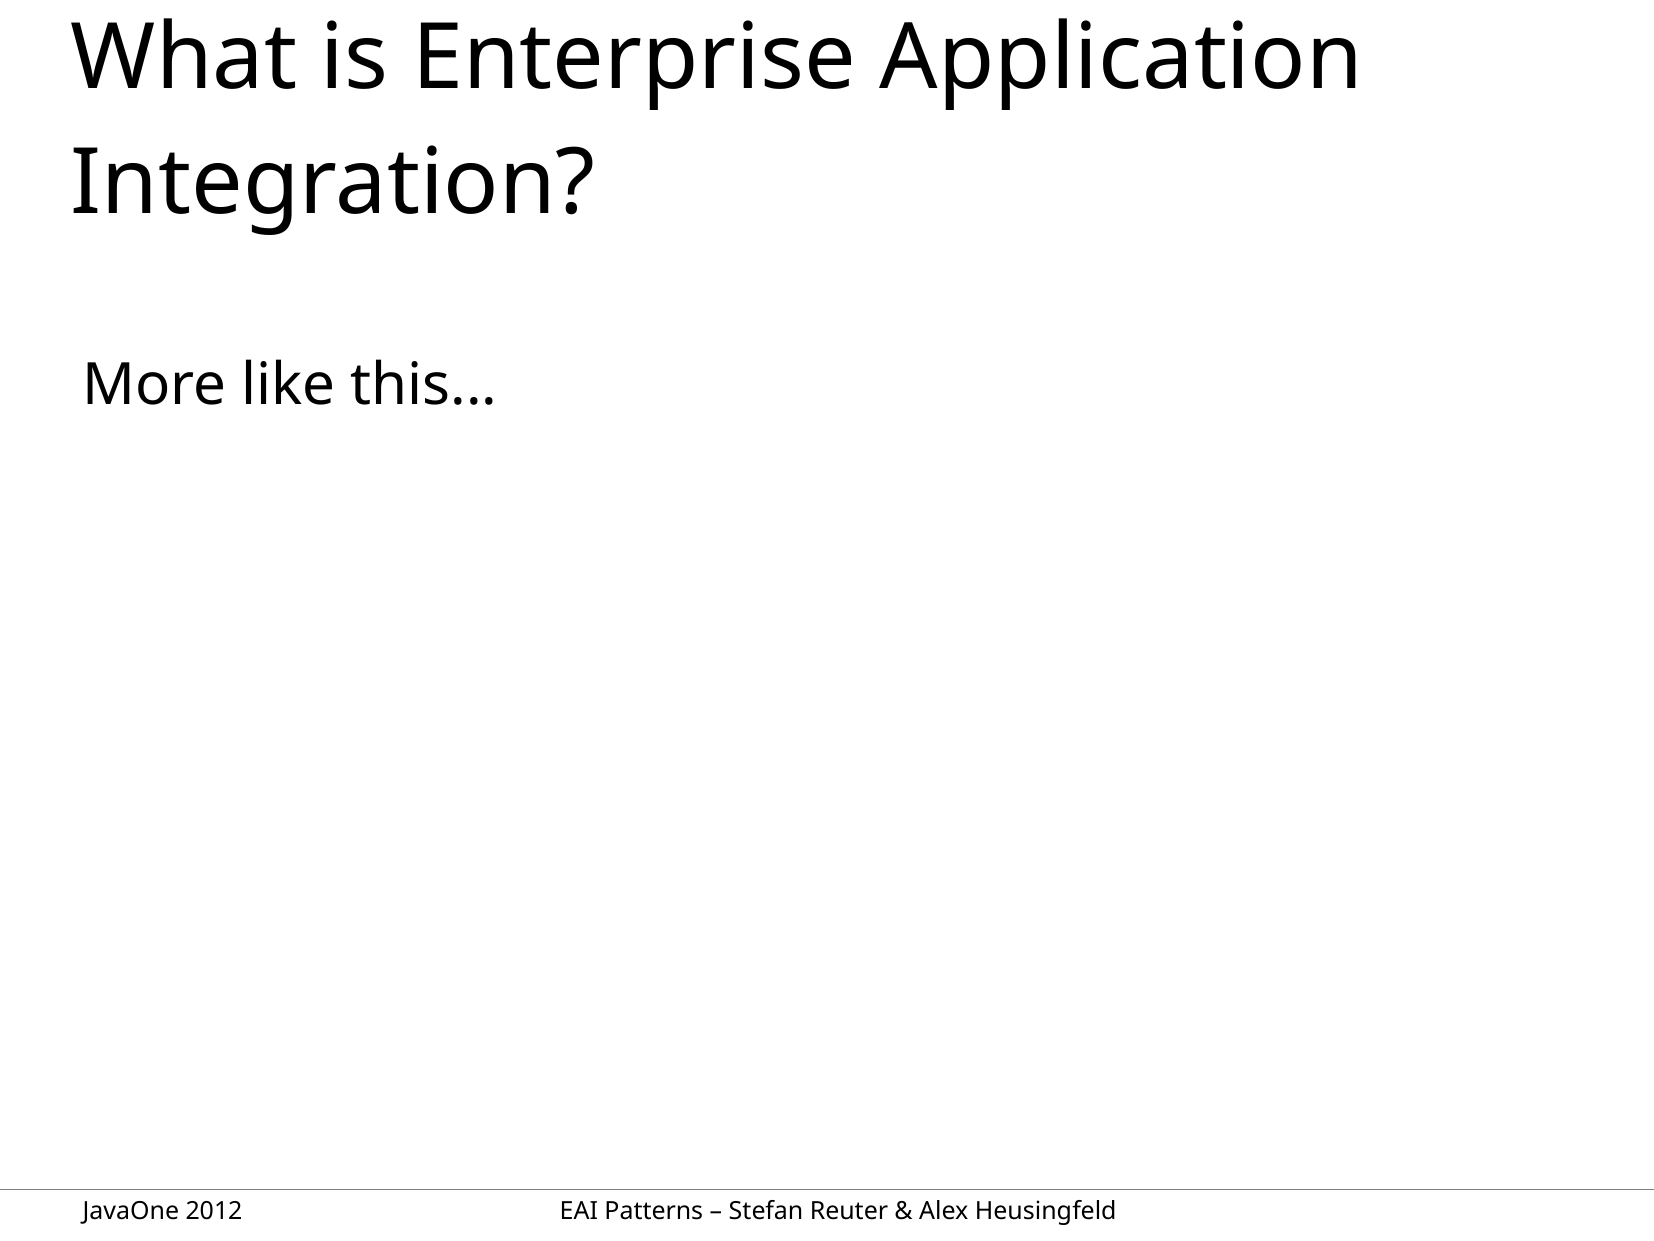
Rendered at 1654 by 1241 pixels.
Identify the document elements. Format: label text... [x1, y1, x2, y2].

list More like this... [82, 342, 1538, 1010]
title What is Enterprise Application Integration? [70, 23, 1583, 208]
